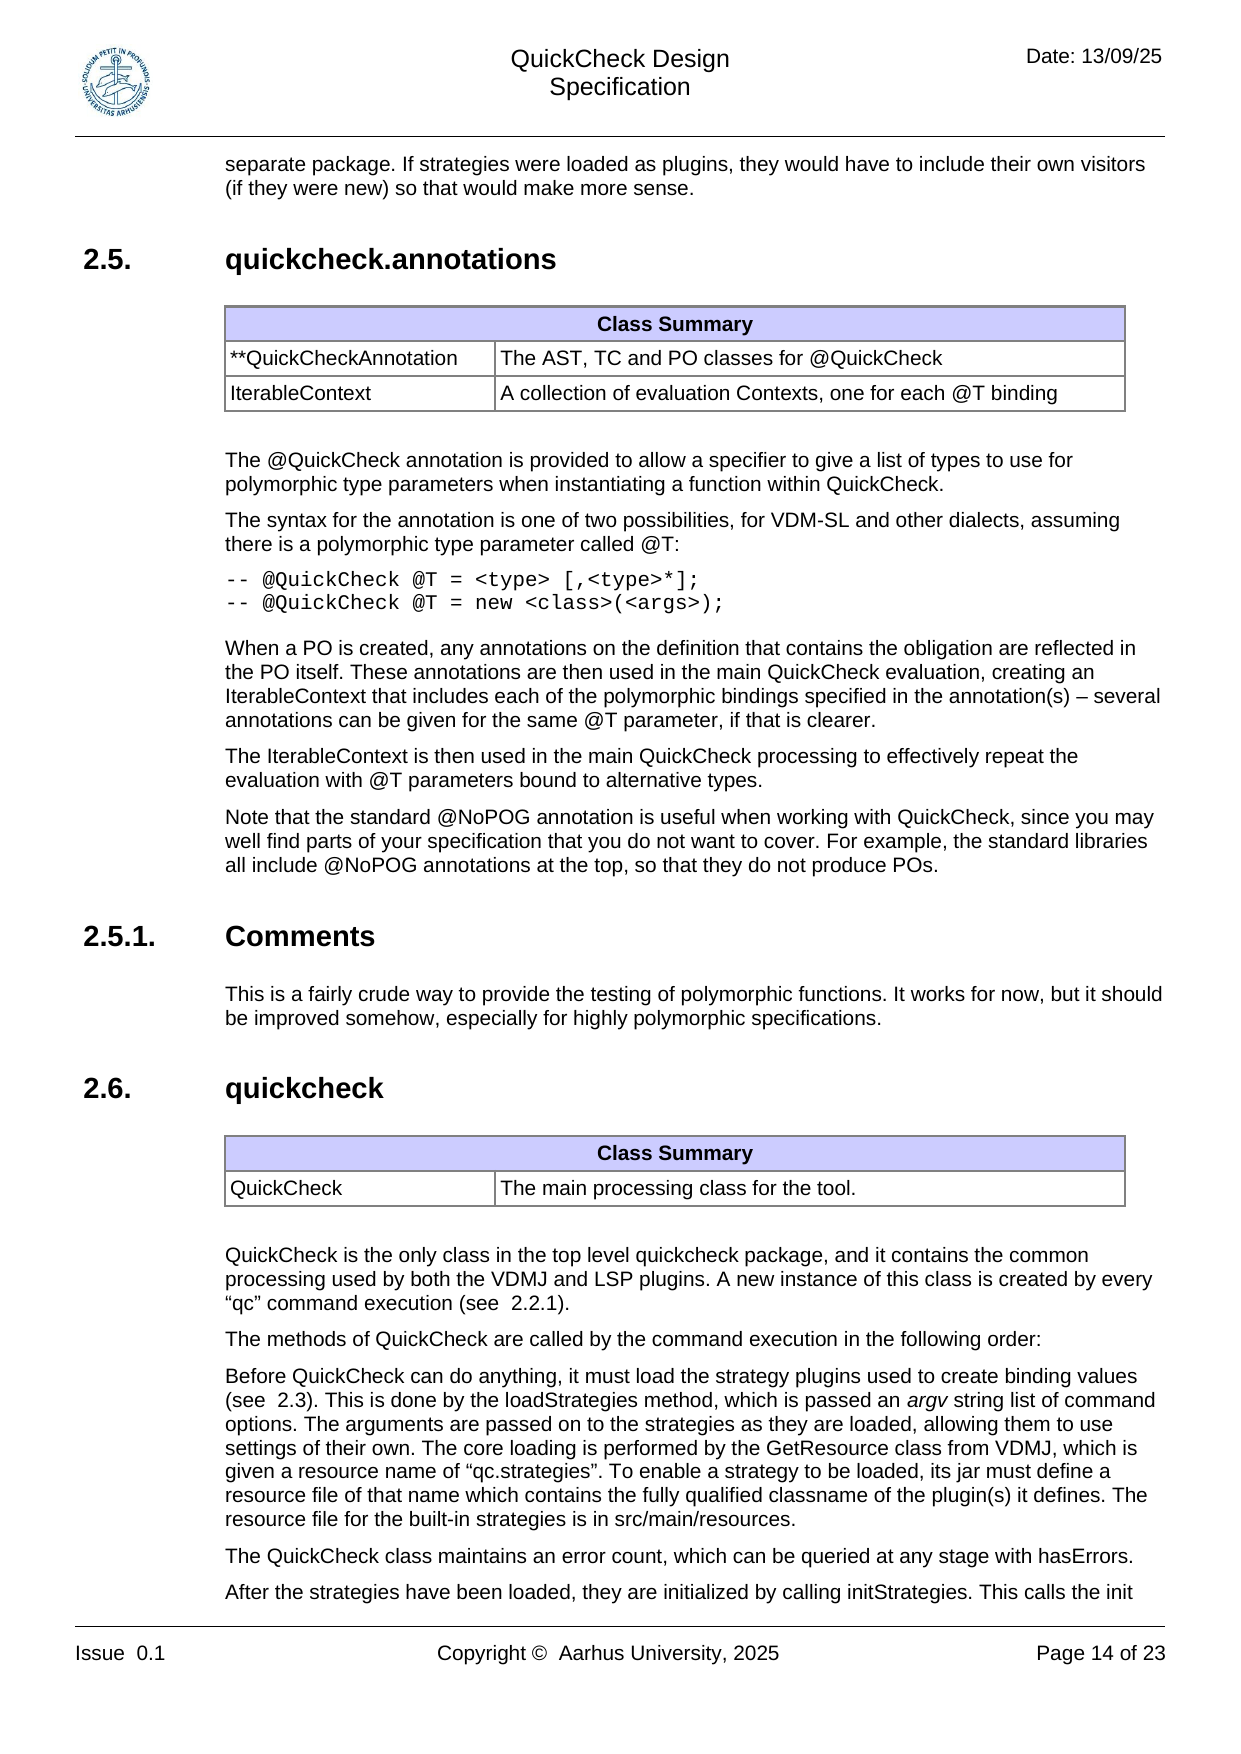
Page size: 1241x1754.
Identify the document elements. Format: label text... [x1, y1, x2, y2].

text separate package. If strategies were loaded as plugins, they would have to include their own visitors (if they were new) so that would make more sense. [225, 152, 1165, 200]
text Before QuickCheck can do anything, it must load the strategy plugins used to create binding values (see 2.3). This is done by the loadStrategies method, which is passed an argv string list of command options. The arguments are passed on to the strategies as they are loaded, allowing them to use settings of their own. The core loading is performed by the GetResource class from VDMJ, which is given a resource name of “qc.strategies”. To enable a strategy to be loaded, its jar must define a resource file of that name which contains the fully qualified classname of the plugin(s) it defines. The resource file for the built-in strategies is in src/main/resources. [225, 1364, 1165, 1532]
table_cell A collection of evaluation Contexts, one for each @T binding [496, 377, 1124, 409]
table_cell QuickCheck [226, 1172, 494, 1204]
subtitle Comments [75, 919, 1165, 952]
table_header Class Summary [226, 1137, 1124, 1170]
table_cell The AST, TC and PO classes for @QuickCheck [496, 342, 1124, 375]
text When a PO is created, any annotations on the definition that contains the obligation are reflected in the PO itself. These annotations are then used in the main QuickCheck evaluation, creating an IterableContext that includes each of the polymorphic bindings specified in the annotation(s) – several annotations can be given for the same @T parameter, if that is clearer. [225, 636, 1165, 732]
text The IterableContext is then used in the main QuickCheck processing to effectively repeat the evaluation with @T parameters bound to alternative types. [225, 745, 1165, 793]
text Note that the standard @NoPOG annotation is useful when working with QuickCheck, since you may well find parts of your specification that you do not want to cover. For example, the standard libraries all include @NoPOG annotations at the top, so that they do not produce POs. [225, 805, 1165, 877]
subtitle quickcheck.annotations [75, 243, 1165, 275]
text This is a fairly crude way to provide the testing of polymorphic functions. It works for now, but it should be improved somehow, especially for highly polymorphic specifications. [225, 982, 1165, 1030]
table_cell **QuickCheckAnnotation [226, 342, 494, 375]
text The QuickCheck class maintains an error count, which can be queried at any stage with hasErrors. [225, 1544, 1165, 1568]
table_cell The main processing class for the tool. [496, 1172, 1124, 1204]
table_header Class Summary [226, 308, 1124, 340]
text The @QuickCheck annotation is provided to allow a specifier to give a list of types to use for polymorphic type parameters when instantiating a function within QuickCheck. [225, 448, 1165, 496]
text The methods of QuickCheck are called by the command execution in the following order: [225, 1327, 1165, 1351]
text After the strategies have been loaded, they are initialized by calling initStrategies. This calls the init [225, 1581, 1165, 1604]
text The syntax for the annotation is one of two possibilities, for VDM-SL and other dialects, assuming there is a polymorphic type parameter called @T: [225, 508, 1165, 556]
subtitle quickcheck [75, 1072, 1165, 1105]
text QuickCheck is the only class in the top level quickcheck package, and it contains the common processing used by both the VDMJ and LSP plugins. A new instance of this class is created by every “qc” command execution (see 2.2.1). [225, 1243, 1165, 1315]
text -- @QuickCheck @T = <type> [,<type>*]; [225, 569, 1165, 591]
table_cell IterableContext [226, 377, 494, 409]
picture [78, 44, 153, 120]
text -- @QuickCheck @T = new <class>(<args>); [225, 591, 1165, 614]
